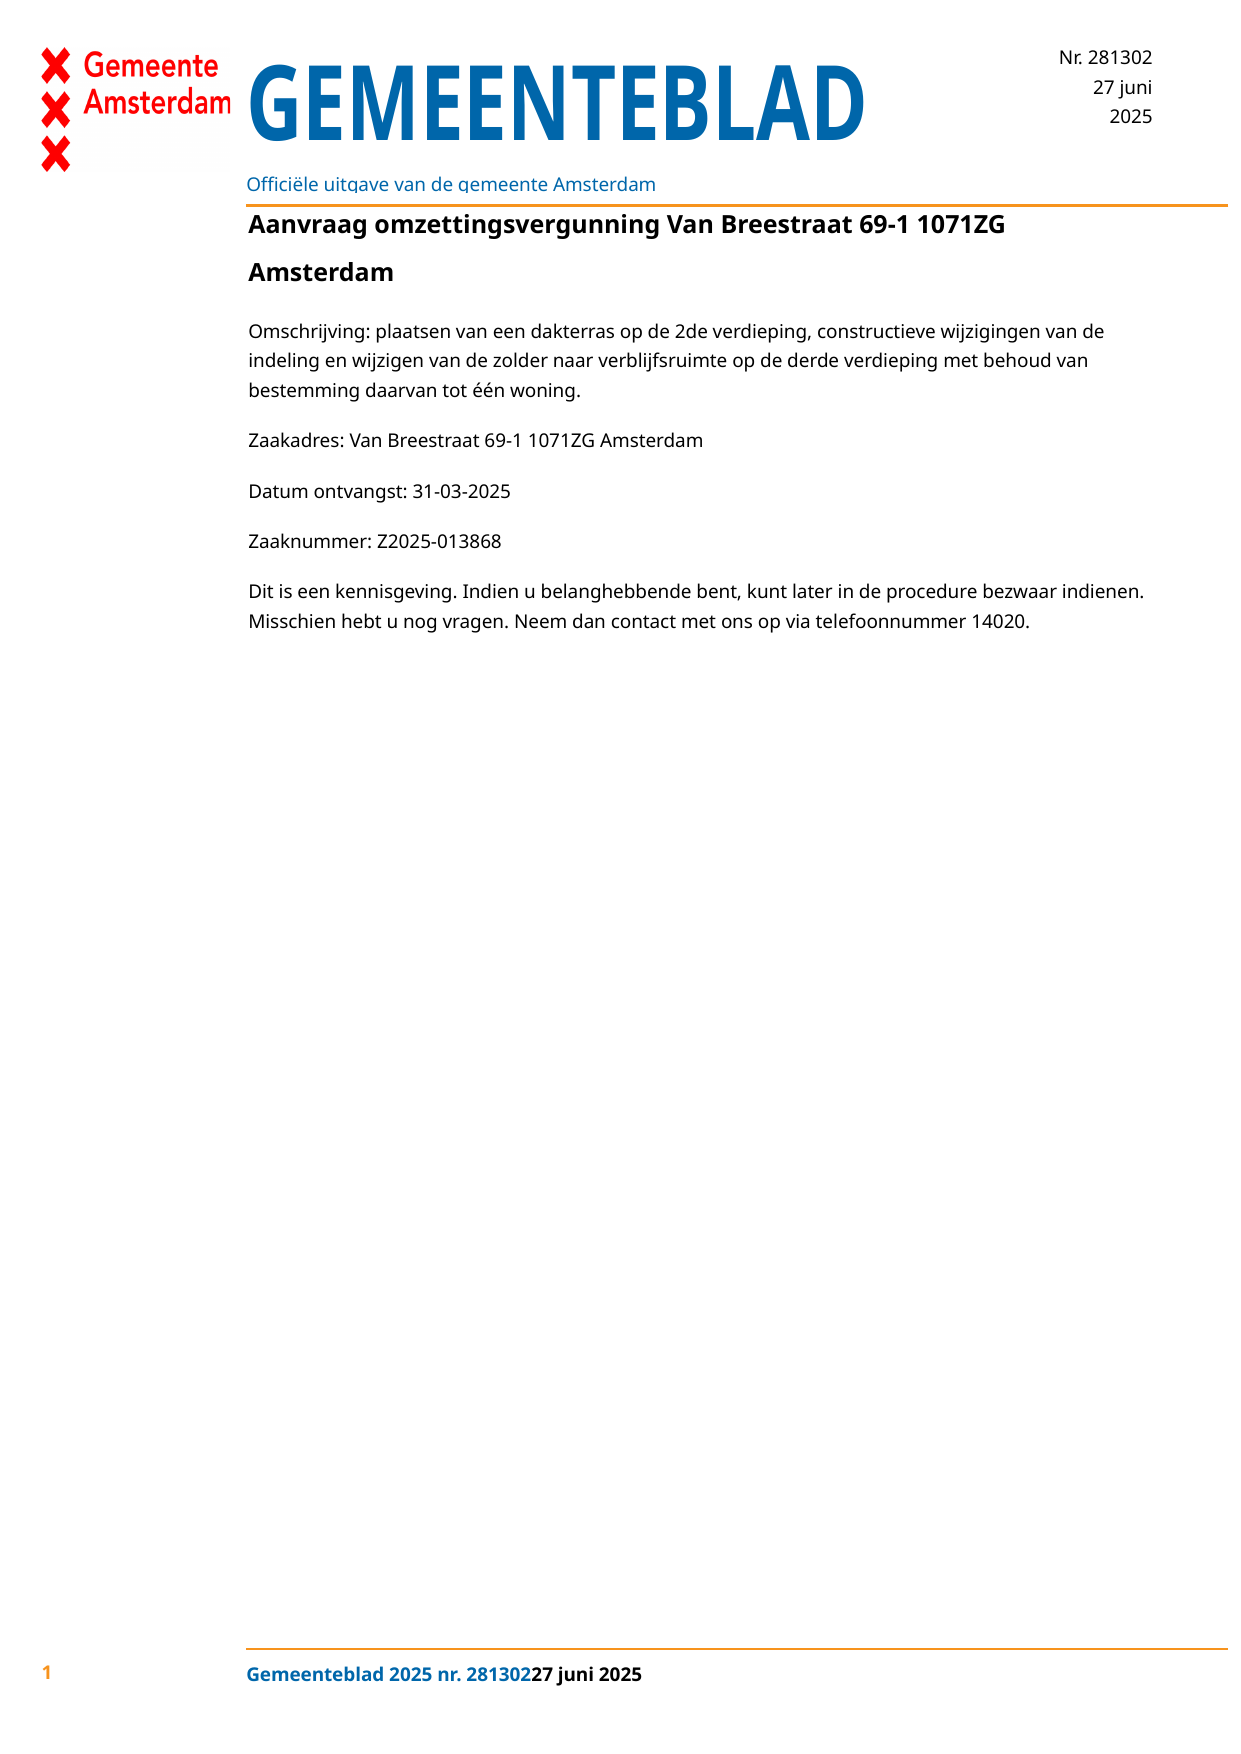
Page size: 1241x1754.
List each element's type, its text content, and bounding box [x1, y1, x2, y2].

text Aanvraag omzettingsvergunning Van Breestraat 69-1 1071ZG Amsterdam [248, 207, 1152, 288]
picture [41, 47, 231, 172]
text Datum ontvangst: 31-03-2025 [248, 478, 1152, 504]
text Dit is een kennisgeving. Indien u belanghebbende bent, kunt later in de procedure bezwaar indienen. Misschien hebt u nog vragen. Neem dan contact met ons op via telefoonnummer 14020. [248, 579, 1152, 634]
text Zaaknummer: Z2025-013868 [248, 528, 1152, 554]
text Omschrijving: plaatsen van een dakterras op de 2de verdieping, constructieve wijzigingen van de indeling en wijzigen van de zolder naar verblijfsruimte op de derde verdieping met behoud van bestemming daarvan tot één woning. [248, 318, 1152, 403]
text Zaakadres: Van Breestraat 69-1 1071ZG Amsterdam [248, 427, 1152, 453]
